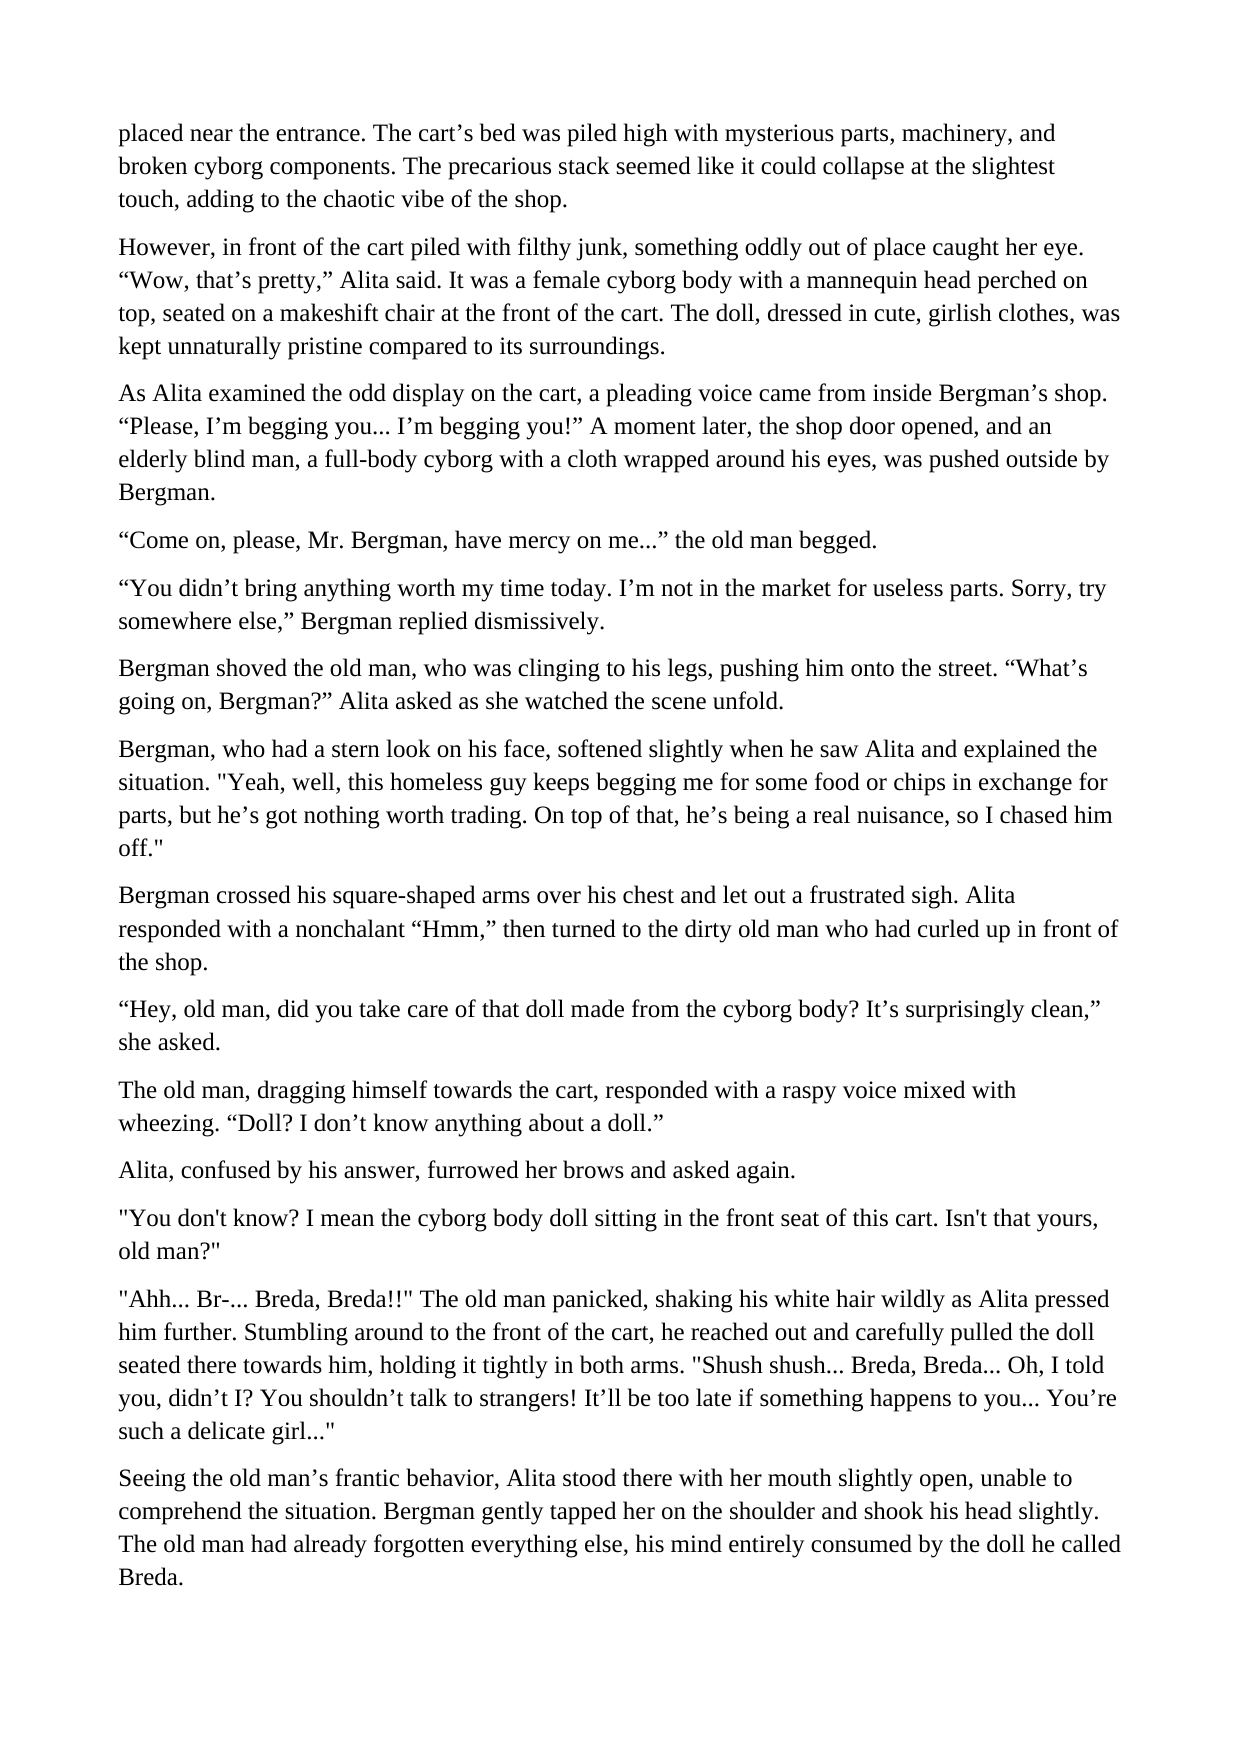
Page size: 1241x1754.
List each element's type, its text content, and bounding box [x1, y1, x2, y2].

text “Come on, please, Mr. Bergman, have mercy on me...” the old man begged. [118, 525, 1122, 554]
text “You didn’t bring anything worth my time today. I’m not in the market for useless parts. Sorry, try somewhere else,” Bergman replied dismissively. [118, 573, 1122, 634]
text "You don't know? I mean the cyborg body doll sitting in the front seat of this cart. Isn't that yours, old man?" [118, 1203, 1122, 1265]
text The old man, dragging himself towards the cart, responded with a raspy voice mixed with wheezing. “Doll? I don’t know anything about a doll.” [118, 1075, 1122, 1137]
text Bergman shoved the old man, who was clinging to his legs, pushing him onto the street. “What’s going on, Bergman?” Alita asked as she watched the scene unfold. [118, 653, 1122, 715]
text However, in front of the cart piled with filthy junk, something oddly out of place caught her eye. “Wow, that’s pretty,” Alita said. It was a female cyborg body with a mannequin head perched on top, seated on a makeshift chair at the front of the cart. The doll, dressed in cute, girlish clothes, was kept unnaturally pristine compared to its surroundings. [118, 232, 1122, 359]
text Bergman crossed his square-shaped arms over his chest and let out a frustrated sigh. Alita responded with a nonchalant “Hmm,” then turned to the dirty old man who had curled up in front of the shop. [118, 881, 1122, 975]
text placed near the entrance. The cart’s bed was piled high with mysterious parts, machinery, and broken cyborg components. The precarious stack seemed like it could collapse at the slightest touch, adding to the chaotic vibe of the shop. [118, 118, 1122, 213]
text Bergman, who had a stern look on his face, softened slightly when he saw Alita and explained the situation. "Yeah, well, this homeless guy keeps begging me for some food or chips in exchange for parts, but he’s got nothing worth trading. On top of that, he’s being a real nuisance, so I chased him off." [118, 734, 1122, 862]
text Seeing the old man’s frantic behavior, Alita stood there with her mouth slightly open, unable to comprehend the situation. Bergman gently tapped her on the shoulder and shook his head slightly. The old man had already forgotten everything else, his mind entirely consumed by the doll he called Breda. [118, 1463, 1122, 1591]
text "Ahh... Br-... Breda, Breda!!" The old man panicked, shaking his white hair wildly as Alita pressed him further. Stumbling around to the front of the cart, he reached out and carefully pulled the doll seated there towards him, holding it tightly in both arms. "Shush shush... Breda, Breda... Oh, I told you, didn’t I? You shouldn’t talk to strangers! It’ll be too late if something happens to you... You’re such a delicate girl..." [118, 1284, 1122, 1444]
text Alita, confused by his answer, furrowed her brows and asked again. [118, 1156, 1122, 1184]
text “Hey, old man, did you take care of that doll made from the cyborg body? It’s surprisingly clean,” she asked. [118, 994, 1122, 1056]
text As Alita examined the odd display on the cart, a pleading voice came from inside Bergman’s shop. “Please, I’m begging you... I’m begging you!” A moment later, the shop door opened, and an elderly blind man, a full-body cyborg with a cloth wrapped around his eyes, was pushed outside by Bergman. [118, 378, 1122, 506]
